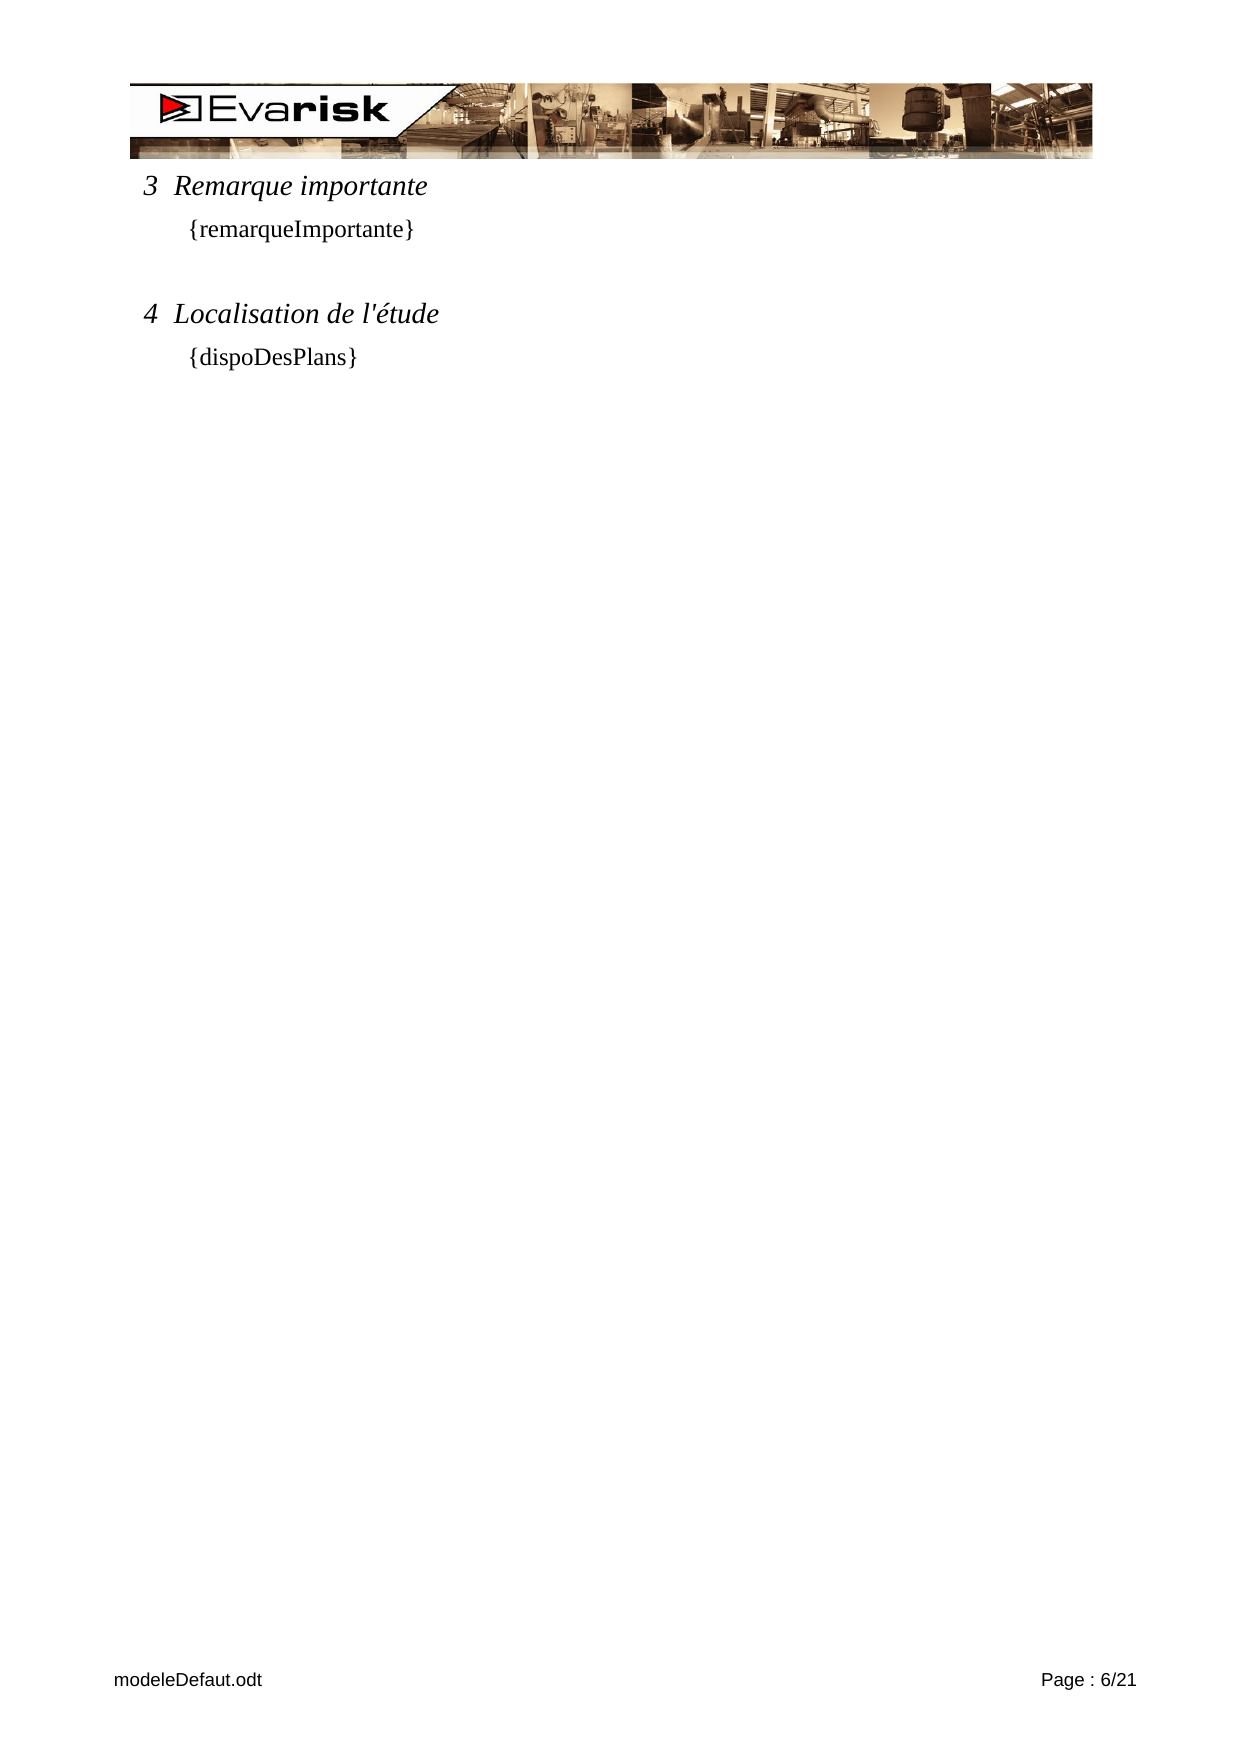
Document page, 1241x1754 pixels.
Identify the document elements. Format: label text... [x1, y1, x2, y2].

subtitle Localisation de l'étude [143, 296, 1137, 330]
text {remarqueImportante} [114, 214, 1137, 242]
text {dispoDesPlans} [114, 342, 1137, 371]
subtitle Remarque importante [143, 168, 1137, 201]
